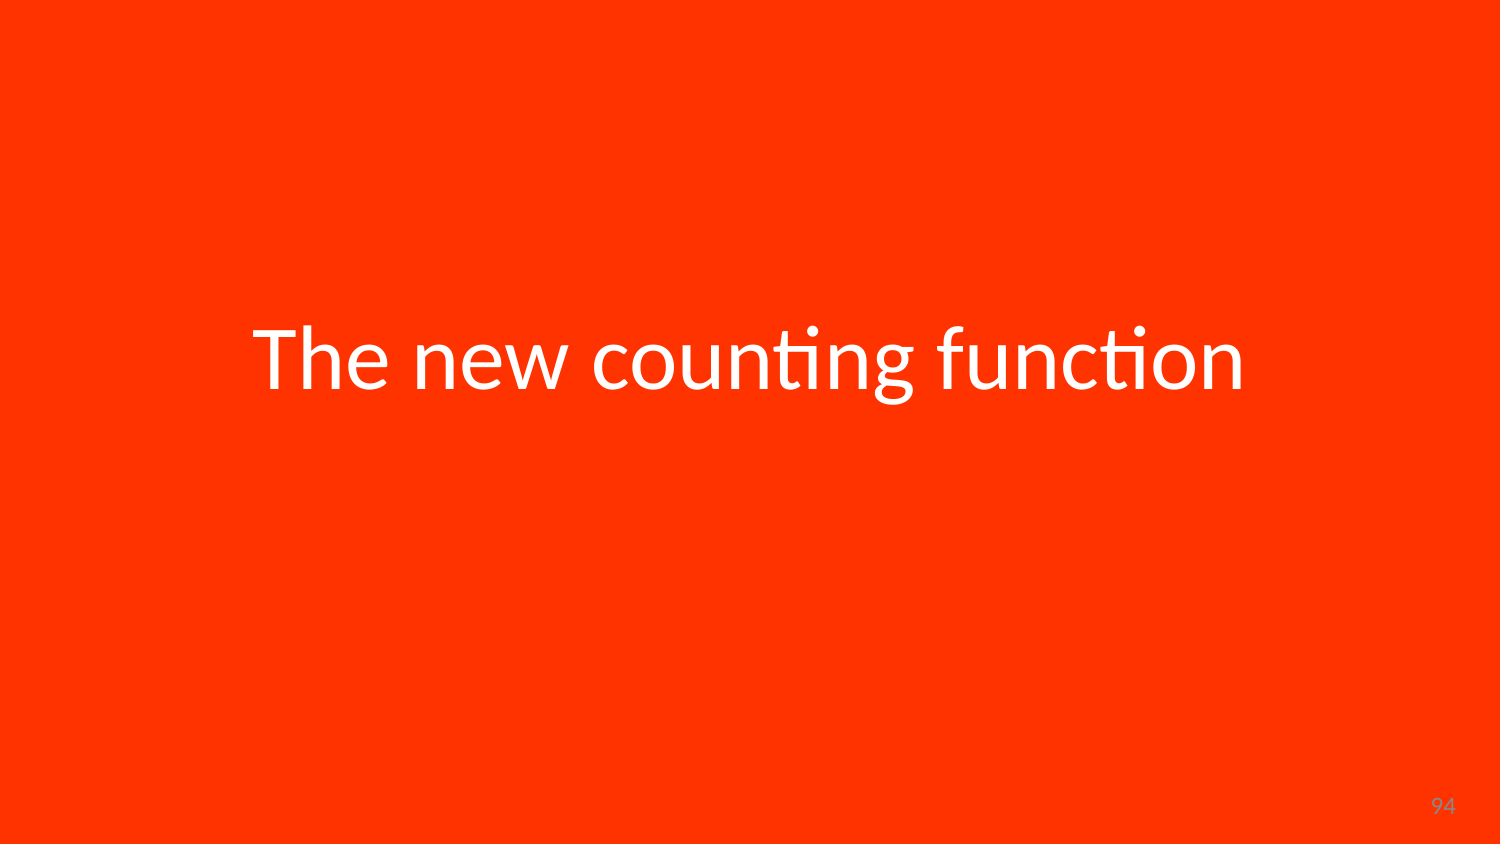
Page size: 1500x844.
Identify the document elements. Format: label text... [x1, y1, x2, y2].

title The new counting function [112, 262, 1388, 443]
text_box 94 [1415, 782, 1500, 828]
